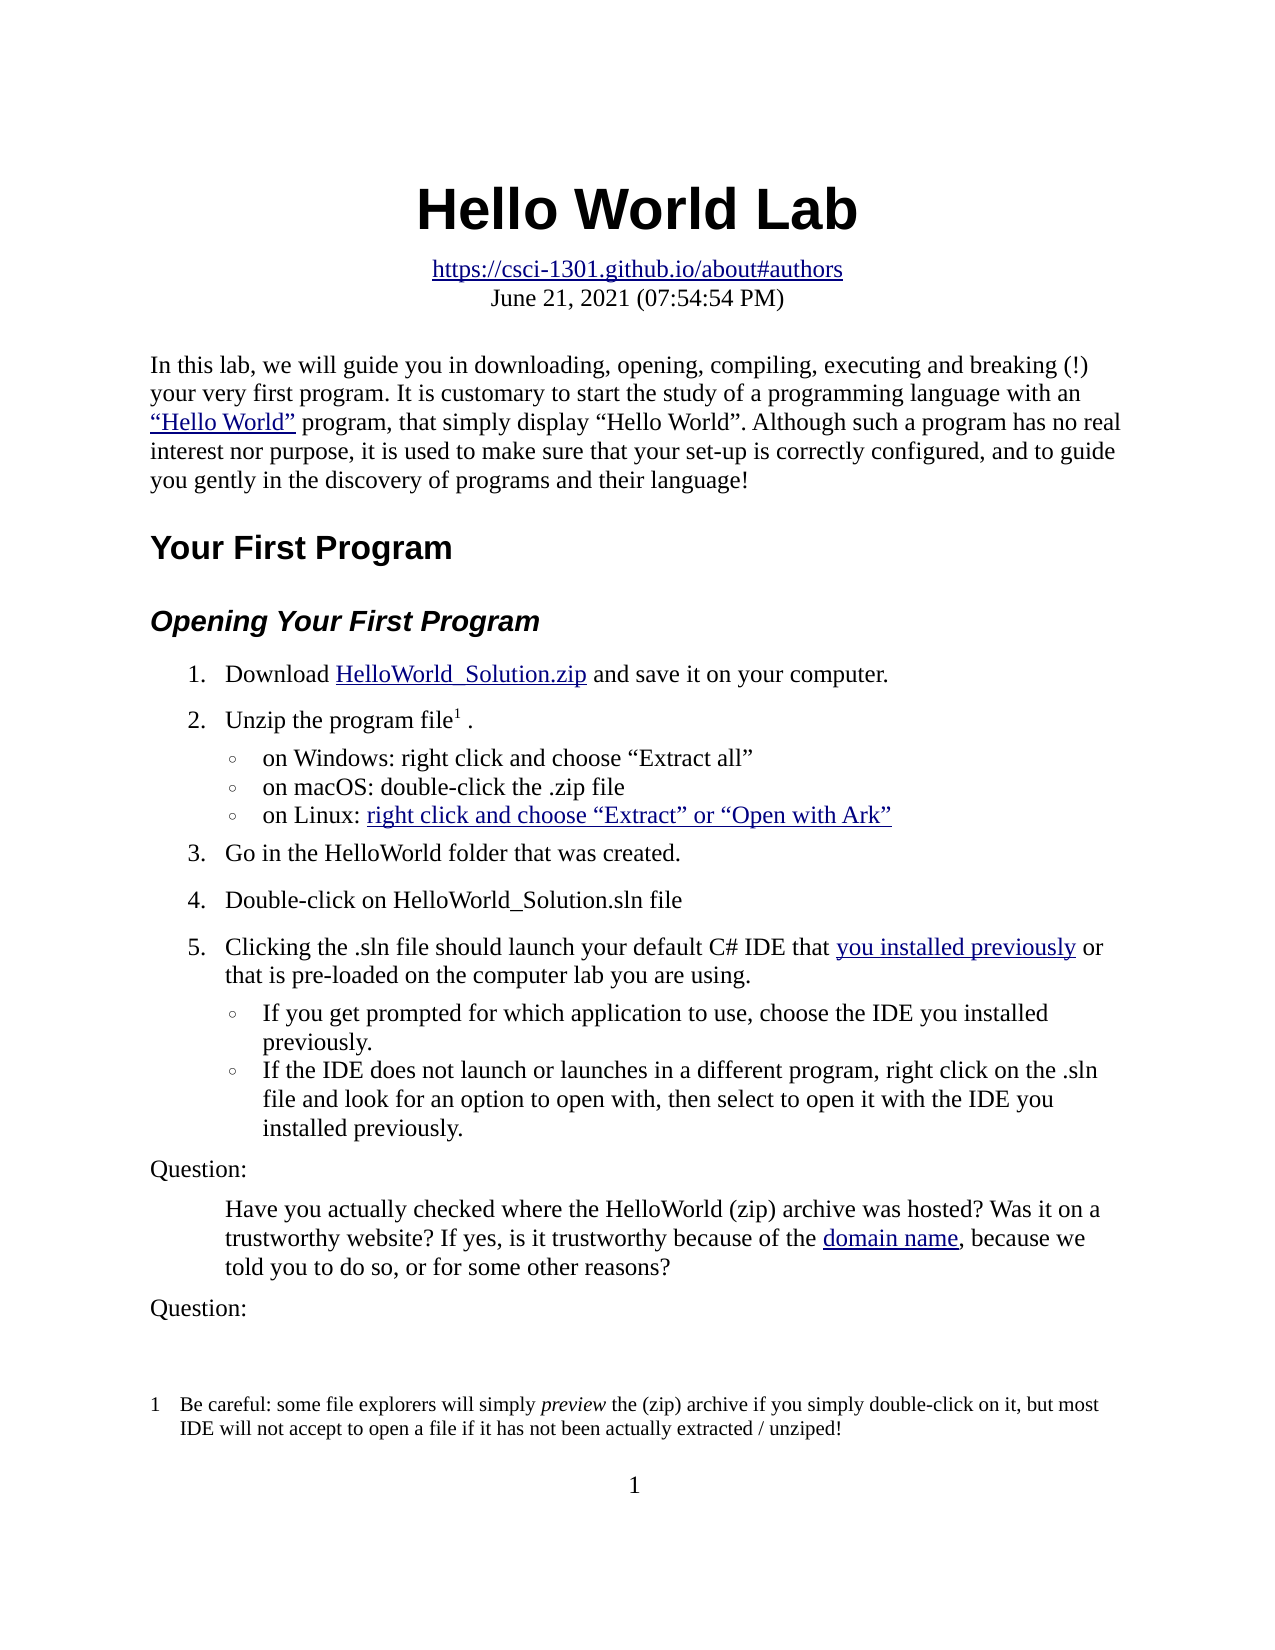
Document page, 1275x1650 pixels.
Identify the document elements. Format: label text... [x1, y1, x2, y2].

title Hello World Lab [150, 175, 1125, 242]
subtitle Your First Program [150, 527, 1125, 566]
text Question: [150, 1293, 1125, 1321]
list Clicking the .sln file should launch your default C# IDE that you installed previously or that is pre-loaded on the computer lab you are using. [187, 932, 1125, 989]
list on macOS: double-click the .zip file [225, 772, 1125, 801]
list Unzip the program file . [187, 705, 1125, 734]
text Question: [150, 1154, 1125, 1182]
list on Linux: right click and choose “Extract” or “Open with Ark” [225, 801, 1125, 829]
list If you get prompted for which application to use, choose the IDE you installed previously. [225, 998, 1125, 1056]
list Double-click on HelloWorld_Solution.sln file [187, 885, 1125, 914]
list on Windows: right click and choose “Extract all” [225, 743, 1125, 772]
text Have you actually checked where the HelloWorld (zip) archive was hosted? Was it on a trustworthy website? If yes, is it trustworthy because of the domain name, because we told you to do so, or for some other reasons? [225, 1194, 1125, 1281]
subtitle Opening Your First Program [150, 604, 1125, 637]
text In this lab, we will guide you in downloading, opening, compiling, executing and breaking (!) your very first program. It is customary to start the study of a programming language with an “Hello World” program, that simply display “Hello World”. Although such a program has no real interest nor purpose, it is used to make sure that your set-up is correctly configured, and to guide you gently in the discovery of programs and their language! [150, 350, 1125, 493]
text https://csci-1301.github.io/about#authors [150, 254, 1125, 283]
list Be careful: some file explorers will simply preview the (zip) archive if you simply double-click on it, but most IDE will not accept to open a file if it has not been actually extracted / unziped! [150, 1392, 1125, 1440]
list If the IDE does not launch or launches in a different program, right click on the .sln file and look for an option to open with, then select to open it with the IDE you installed previously. [225, 1056, 1125, 1142]
list Download HelloWorld_Solution.zip and save it on your computer. [187, 659, 1125, 687]
list Go in the HelloWorld folder that was created. [187, 838, 1125, 867]
text June 21, 2021 (07:54:54 PM) [150, 283, 1125, 312]
